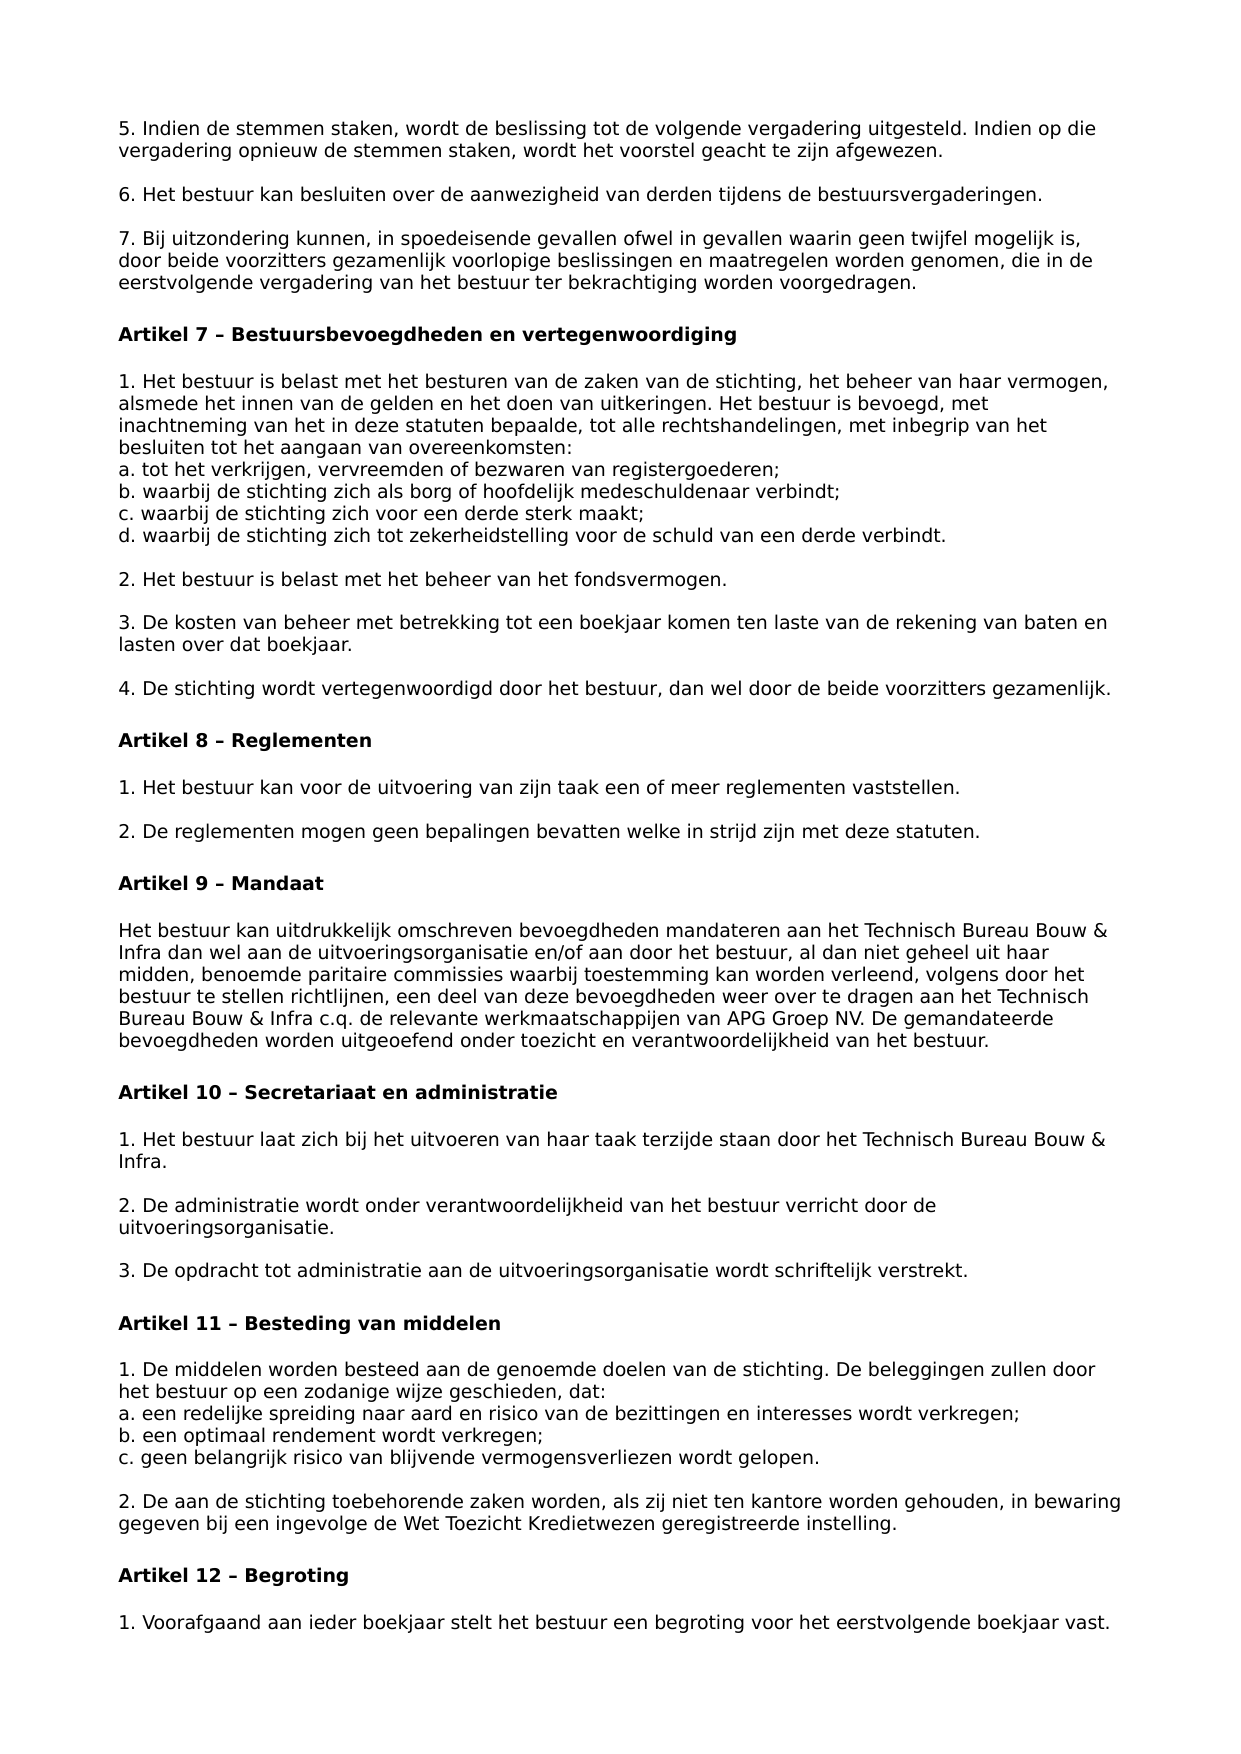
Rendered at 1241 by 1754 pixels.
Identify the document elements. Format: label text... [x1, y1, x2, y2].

text b. een optimaal rendement wordt verkregen; [118, 1425, 1122, 1447]
text 3. De opdracht tot administratie aan de uitvoeringsorganisatie wordt schriftelijk verstrekt. [118, 1260, 1122, 1282]
text Het bestuur kan uitdrukkelijk omschreven bevoegdheden mandateren aan het Technisch Bureau Bouw & Infra dan wel aan de uitvoeringsorganisatie en/of aan door het bestuur, al dan niet geheel uit haar midden, benoemde paritaire commissies waarbij toestemming kan worden verleend, volgens door het bestuur te stellen richtlijnen, een deel van deze bevoegdheden weer over te dragen aan het Technisch Bureau Bouw & Infra c.q. de relevante werkmaatschappijen van APG Groep NV. De gemandateerde bevoegdheden worden uitgeoefend onder toezicht en verantwoordelijkheid van het bestuur. [118, 920, 1122, 1052]
text d. waarbij de stichting zich tot zekerheidstelling voor de schuld van een derde verbindt. [118, 524, 1122, 547]
text 2. Het bestuur is belast met het beheer van het fondsvermogen. [118, 568, 1122, 590]
subtitle Artikel 10 – Secretariaat en administratie [118, 1082, 1122, 1104]
subtitle Artikel 11 – Besteding van middelen [118, 1312, 1122, 1334]
text 3. De kosten van beheer met betrekking tot een boekjaar komen ten laste van de rekening van baten en lasten over dat boekjaar. [118, 612, 1122, 656]
subtitle Artikel 8 – Reglementen [118, 730, 1122, 752]
subtitle Artikel 9 – Mandaat [118, 873, 1122, 895]
text a. tot het verkrijgen, vervreemden of bezwaren van registergoederen; [118, 459, 1122, 481]
text 1. Het bestuur is belast met het besturen van de zaken van de stichting, het beheer van haar vermogen, alsmede het innen van de gelden en het doen van uitkeringen. Het bestuur is bevoegd, met inachtneming van het in deze statuten bepaalde, tot alle rechtshandelingen, met inbegrip van het besluiten tot het aangaan van overeenkomsten: [118, 371, 1122, 459]
text 1. De middelen worden besteed aan de genoemde doelen van de stichting. De beleggingen zullen door het bestuur op een zodanige wijze geschieden, dat: [118, 1359, 1122, 1403]
text 2. De aan de stichting toebehorende zaken worden, als zij niet ten kantore worden gehouden, in bewaring gegeven bij een ingevolge de Wet Toezicht Kredietwezen geregistreerde instelling. [118, 1491, 1122, 1535]
text c. geen belangrijk risico van blijvende vermogensverliezen wordt gelopen. [118, 1447, 1122, 1469]
text 2. De administratie wordt onder verantwoordelijkheid van het bestuur verricht door de uitvoeringsorganisatie. [118, 1194, 1122, 1238]
text 6. Het bestuur kan besluiten over de aanwezigheid van derden tijdens de bestuursvergaderingen. [118, 184, 1122, 206]
text 5. Indien de stemmen staken, wordt de beslissing tot de volgende vergadering uitgesteld. Indien op die vergadering opnieuw de stemmen staken, wordt het voorstel geacht te zijn afgewezen. [118, 118, 1122, 162]
text 4. De stichting wordt vertegenwoordigd door het bestuur, dan wel door de beide voorzitters gezamenlijk. [118, 678, 1122, 700]
text 7. Bij uitzondering kunnen, in spoedeisende gevallen ofwel in gevallen waarin geen twijfel mogelijk is, door beide voorzitters gezamenlijk voorlopige beslissingen en maatregelen worden genomen, die in de eerstvolgende vergadering van het bestuur ter bekrachtiging worden voorgedragen. [118, 228, 1122, 294]
text 1. Het bestuur laat zich bij het uitvoeren van haar taak terzijde staan door het Technisch Bureau Bouw & Infra. [118, 1129, 1122, 1173]
text a. een redelijke spreiding naar aard en risico van de bezittingen en interesses wordt verkregen; [118, 1403, 1122, 1425]
subtitle Artikel 7 – Bestuursbevoegdheden en vertegenwoordiging [118, 324, 1122, 346]
text b. waarbij de stichting zich als borg of hoofdelijk medeschuldenaar verbindt; [118, 481, 1122, 503]
text c. waarbij de stichting zich voor een derde sterk maakt; [118, 503, 1122, 524]
text 2. De reglementen mogen geen bepalingen bevatten welke in strijd zijn met deze statuten. [118, 821, 1122, 843]
text 1. Voorafgaand aan ieder boekjaar stelt het bestuur een begroting voor het eerstvolgende boekjaar vast. [118, 1612, 1122, 1634]
text 1. Het bestuur kan voor de uitvoering van zijn taak een of meer reglementen vaststellen. [118, 777, 1122, 799]
subtitle Artikel 12 – Begroting [118, 1565, 1122, 1587]
